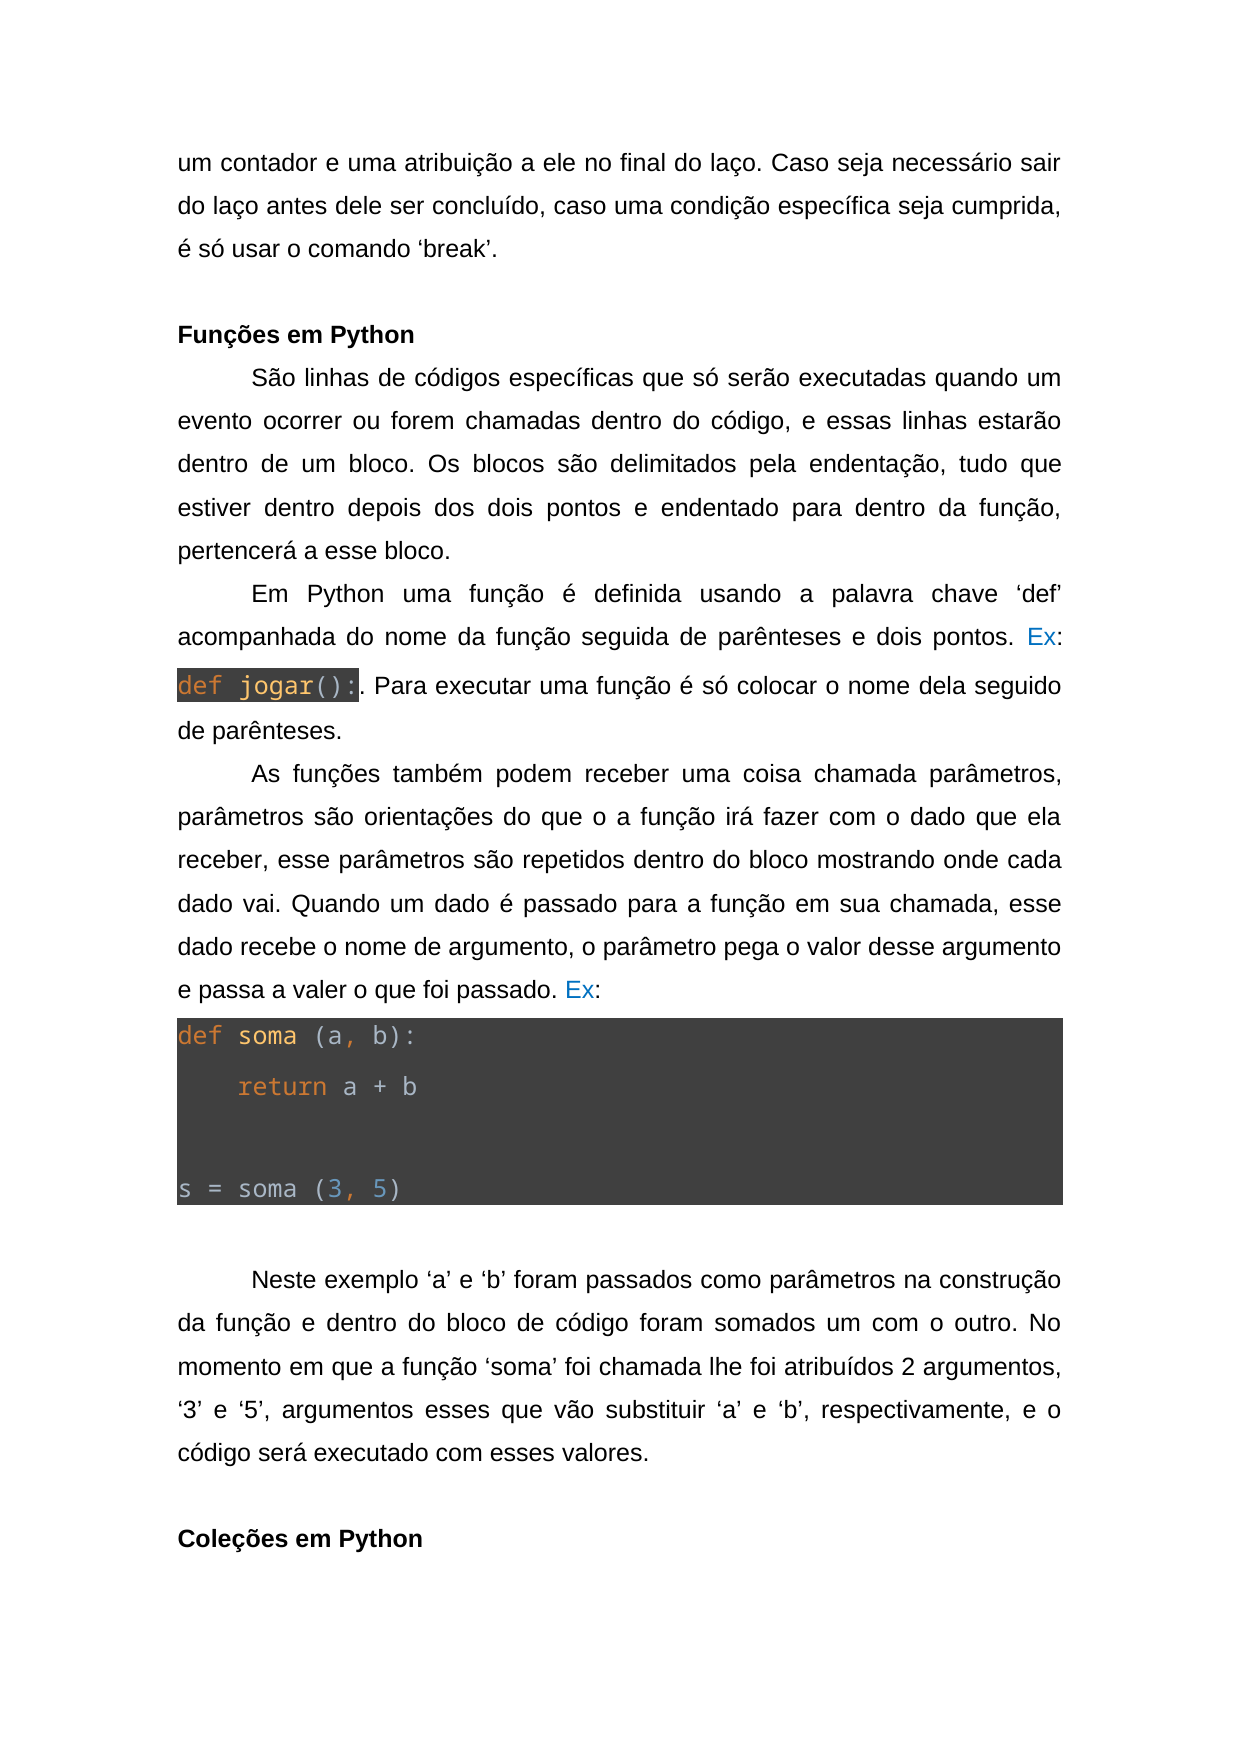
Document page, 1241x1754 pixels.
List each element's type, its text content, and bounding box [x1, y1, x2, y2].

text def soma (a, b): return a + b s = soma (3, 5) [177, 1018, 1063, 1205]
text Coleções em Python [177, 1524, 1063, 1553]
text São linhas de códigos específicas que só serão executadas quando um evento ocorrer ou forem chamadas dentro do código, e essas linhas estarão dentro de um bloco. Os blocos são delimitados pela endentação, tudo que estiver dentro depois dos dois pontos e endentado para dentro da função, pertencerá a esse bloco. [177, 363, 1063, 564]
text Em Python uma função é definida usando a palavra chave ‘def’ acompanhada do nome da função seguida de parênteses e dois pontos. Ex: def jogar():. Para executar uma função é só colocar o nome dela seguido de parênteses. [177, 579, 1063, 745]
text Funções em Python [177, 320, 1063, 349]
text um contador e uma atribuição a ele no final do laço. Caso seja necessário sair do laço antes dele ser concluído, caso uma condição específica seja cumprida, é só usar o comando ‘break’. [177, 148, 1063, 263]
text Neste exemplo ‘a’ e ‘b’ foram passados como parâmetros na construção da função e dentro do bloco de código foram somados um com o outro. No momento em que a função ‘soma’ foi chamada lhe foi atribuídos 2 argumentos, ‘3’ e ‘5’, argumentos esses que vão substituir ‘a’ e ‘b’, respectivamente, e o código será executado com esses valores. [177, 1265, 1063, 1467]
text As funções também podem receber uma coisa chamada parâmetros, parâmetros são orientações do que o a função irá fazer com o dado que ela receber, esse parâmetros são repetidos dentro do bloco mostrando onde cada dado vai. Quando um dado é passado para a função em sua chamada, esse dado recebe o nome de argumento, o parâmetro pega o valor desse argumento e passa a valer o que foi passado. Ex: [177, 759, 1063, 1004]
